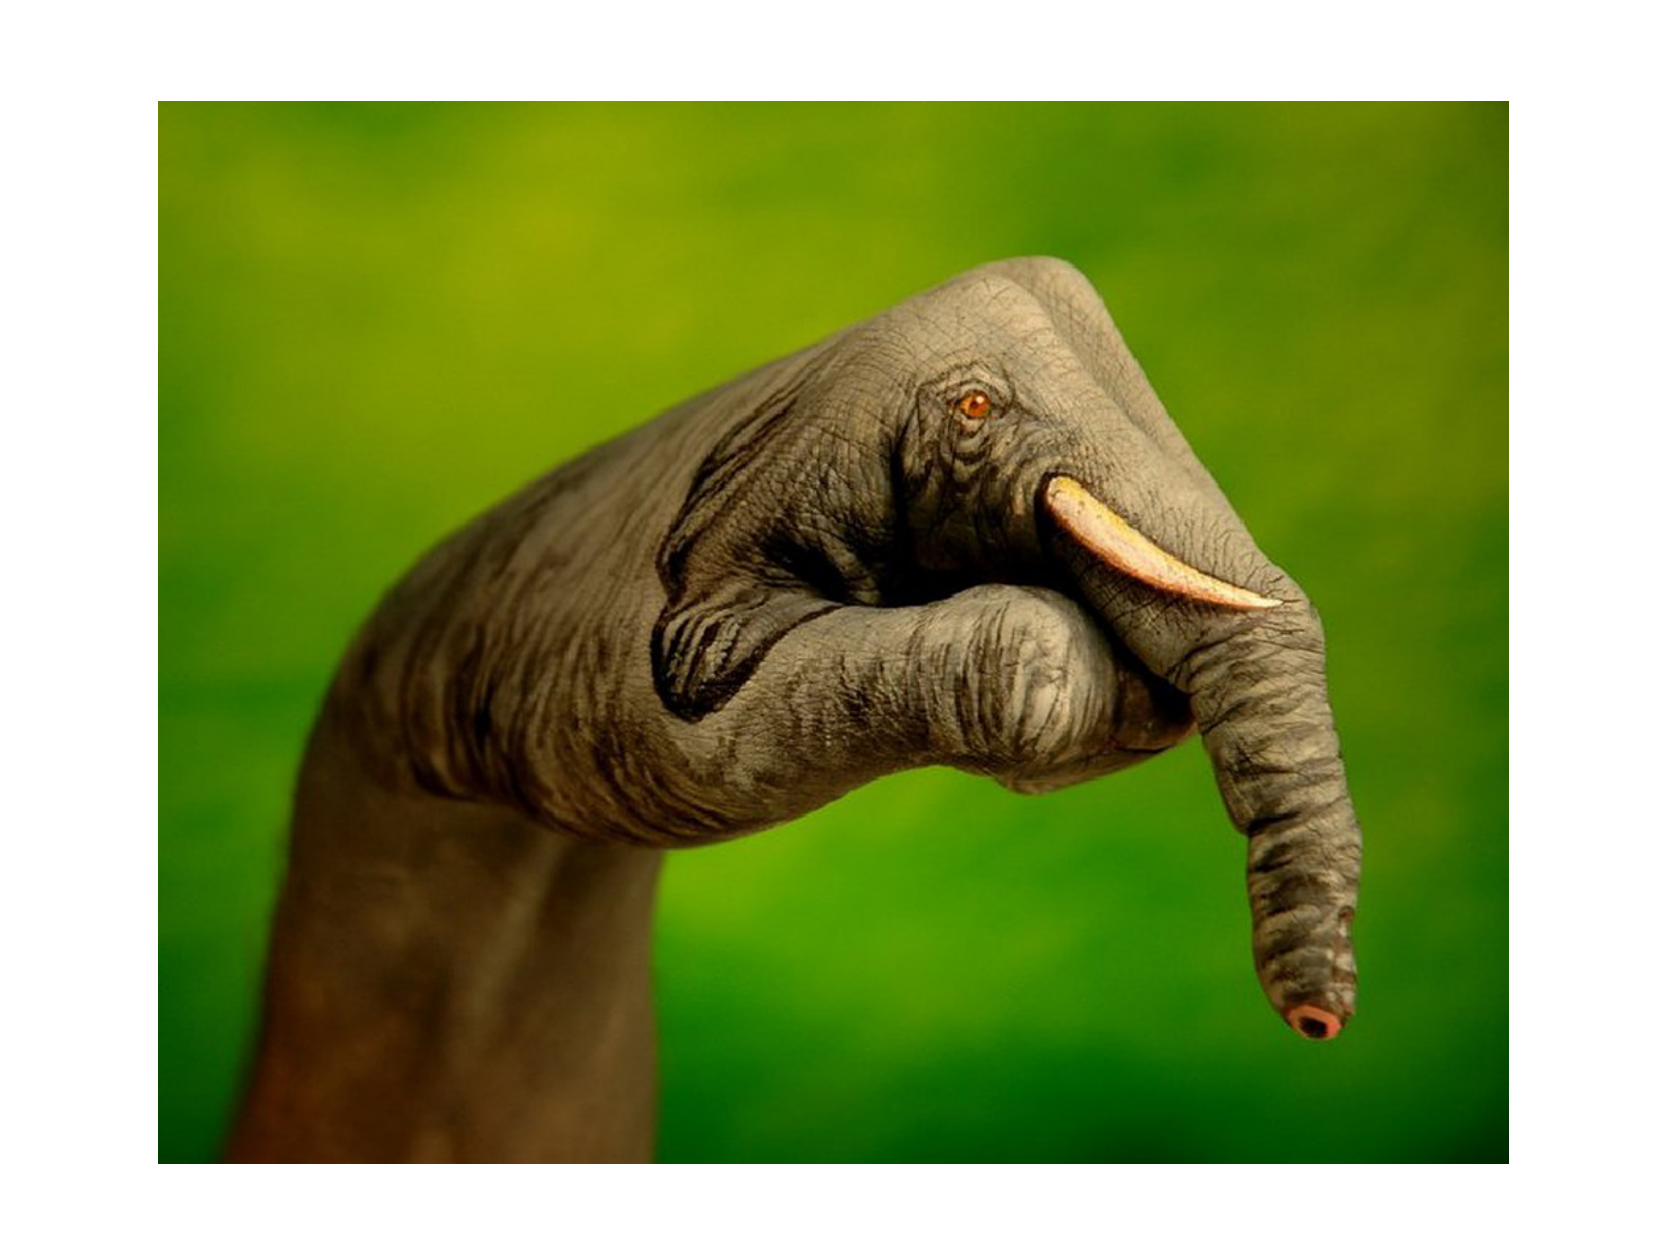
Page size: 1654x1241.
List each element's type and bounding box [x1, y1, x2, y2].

picture [158, 101, 1509, 1164]
